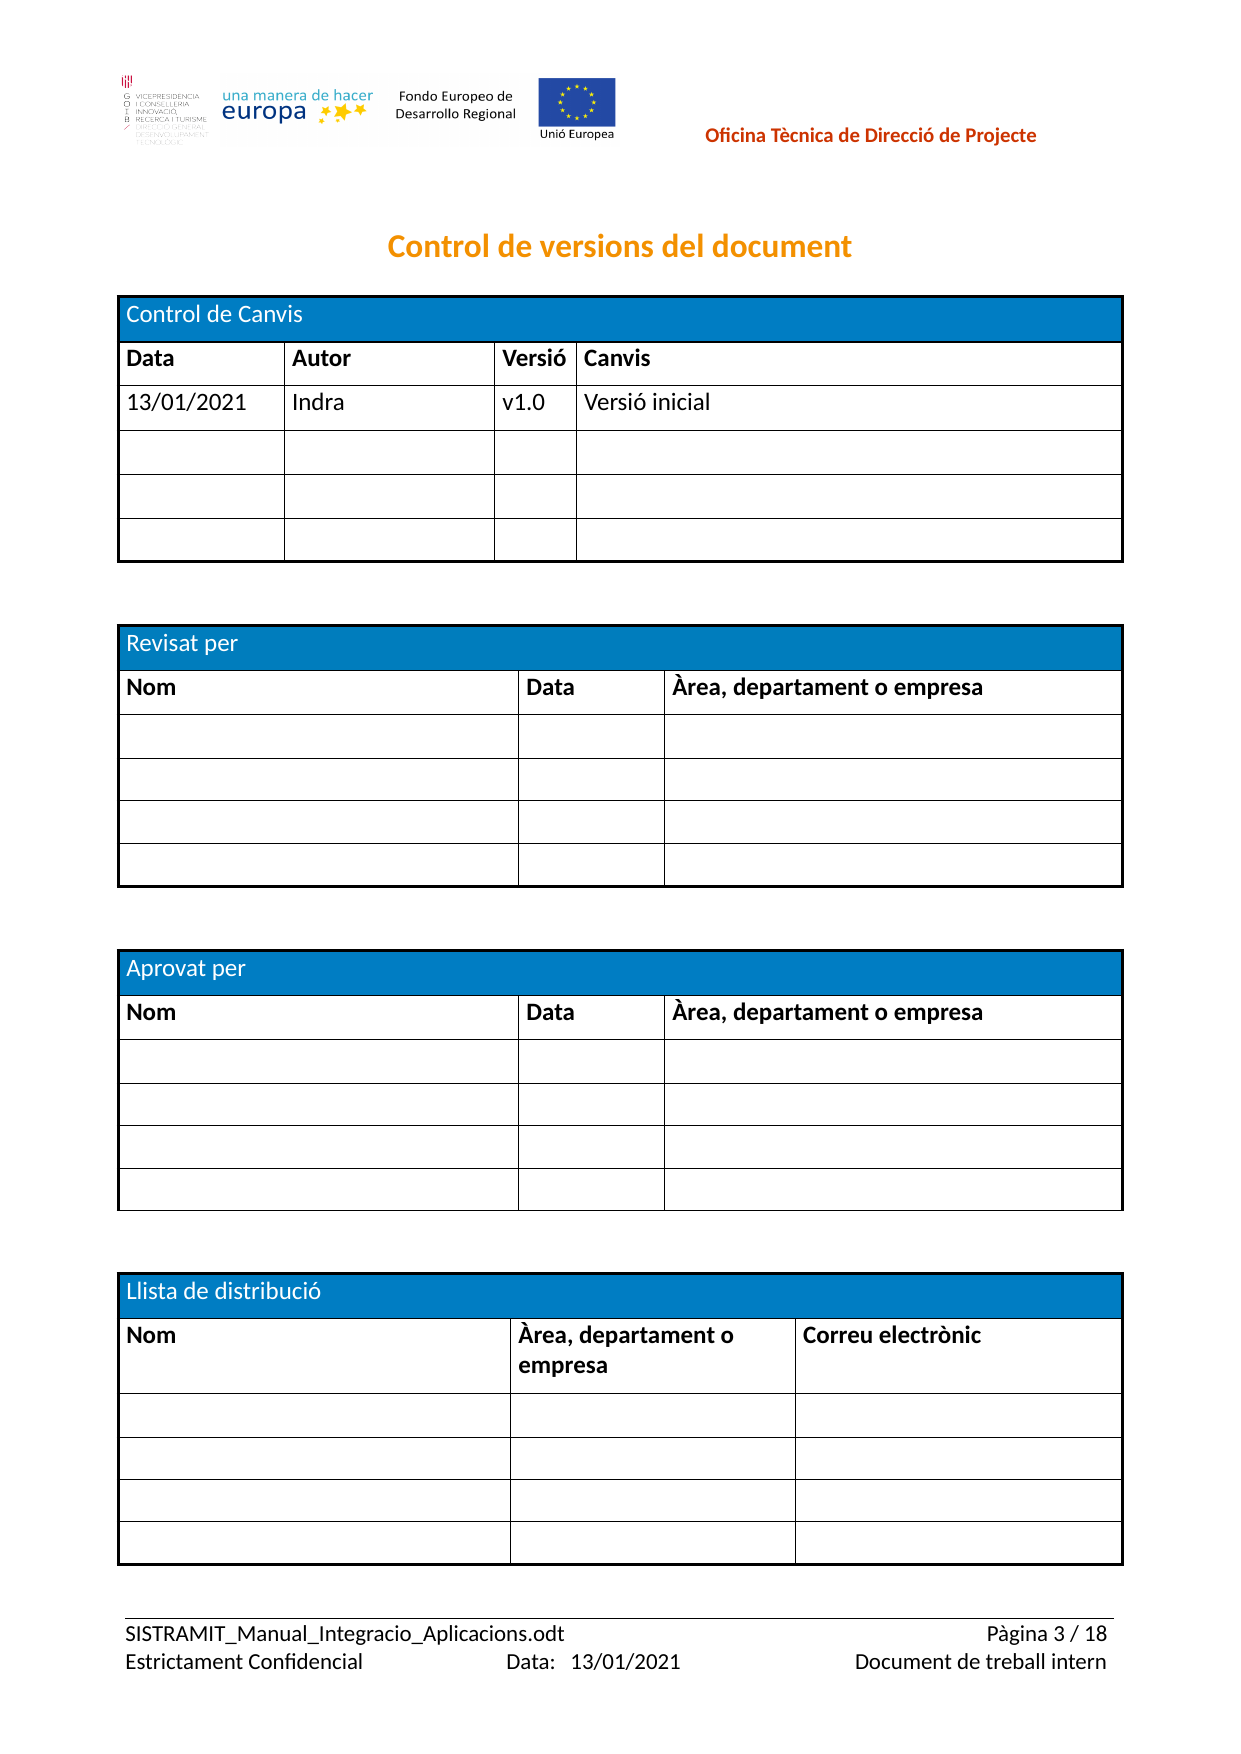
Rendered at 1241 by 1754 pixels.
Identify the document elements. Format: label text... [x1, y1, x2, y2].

table_cell [665, 1126, 1121, 1168]
table_cell [519, 715, 664, 758]
table_cell [495, 431, 576, 473]
table_cell [665, 715, 1121, 758]
table_header Control de Canvis [120, 298, 1121, 341]
table_cell [519, 844, 664, 885]
table_cell [120, 801, 518, 843]
table_cell [511, 1438, 795, 1479]
table_cell [577, 475, 1121, 518]
table_cell [796, 1438, 1121, 1479]
table_header Revisat per [120, 627, 1121, 670]
table_cell Àrea, departament o empresa [511, 1319, 795, 1393]
table_cell [519, 1084, 664, 1125]
table_cell [519, 759, 664, 800]
table_cell Versió [495, 343, 576, 385]
table_cell [796, 1394, 1121, 1437]
table_cell 13/01/2021 [120, 386, 284, 429]
table_cell [665, 759, 1121, 800]
table_cell Nom [120, 671, 518, 714]
table_cell [120, 1084, 518, 1125]
table_cell [519, 1040, 664, 1083]
table_cell Data [120, 343, 284, 385]
table_cell [120, 1169, 518, 1210]
table_cell [665, 844, 1121, 885]
table_cell [285, 431, 494, 473]
table_cell [519, 1169, 664, 1210]
table_cell [511, 1480, 795, 1521]
table_cell Nom [120, 1319, 510, 1393]
table_cell Versió inicial [577, 386, 1121, 429]
table_cell [796, 1522, 1121, 1563]
table_cell Data [519, 996, 664, 1039]
table_cell [495, 475, 576, 518]
table_cell [120, 1040, 518, 1083]
table_cell [519, 1126, 664, 1168]
table_cell Nom [120, 996, 518, 1039]
table_cell [285, 475, 494, 518]
table_cell Indra [285, 386, 494, 429]
table_cell [285, 519, 494, 560]
table_header Aprovat per [120, 952, 1121, 995]
table_cell [120, 1438, 510, 1479]
table_cell [120, 715, 518, 758]
picture [219, 73, 621, 147]
table_cell [577, 519, 1121, 560]
table_cell [577, 431, 1121, 473]
table_cell [120, 431, 284, 473]
table_cell [665, 1169, 1121, 1210]
table_cell v1.0 [495, 386, 576, 429]
table_cell Àrea, departament o empresa [665, 671, 1121, 714]
table_cell [120, 1480, 510, 1521]
table_cell [120, 475, 284, 518]
table_cell Correu electrònic [796, 1319, 1121, 1393]
table_cell [120, 844, 518, 885]
table_cell [511, 1522, 795, 1563]
table_cell Àrea, departament o empresa [665, 996, 1121, 1039]
table_cell [120, 1394, 510, 1437]
table_cell [120, 1522, 510, 1563]
table_cell [120, 759, 518, 800]
table_cell [511, 1394, 795, 1437]
table_cell [665, 1040, 1121, 1083]
table_cell [519, 801, 664, 843]
table_cell [120, 1126, 518, 1168]
picture [118, 73, 213, 147]
subtitle Control de versions del document [118, 225, 1122, 266]
table_cell [665, 801, 1121, 843]
table_cell [796, 1480, 1121, 1521]
table_cell Data [519, 671, 664, 714]
table_cell [495, 519, 576, 560]
table_cell Canvis [577, 343, 1121, 385]
table_cell [120, 519, 284, 560]
table_header Llista de distribució [120, 1275, 1121, 1318]
table_cell Autor [285, 343, 494, 385]
table_cell [665, 1084, 1121, 1125]
